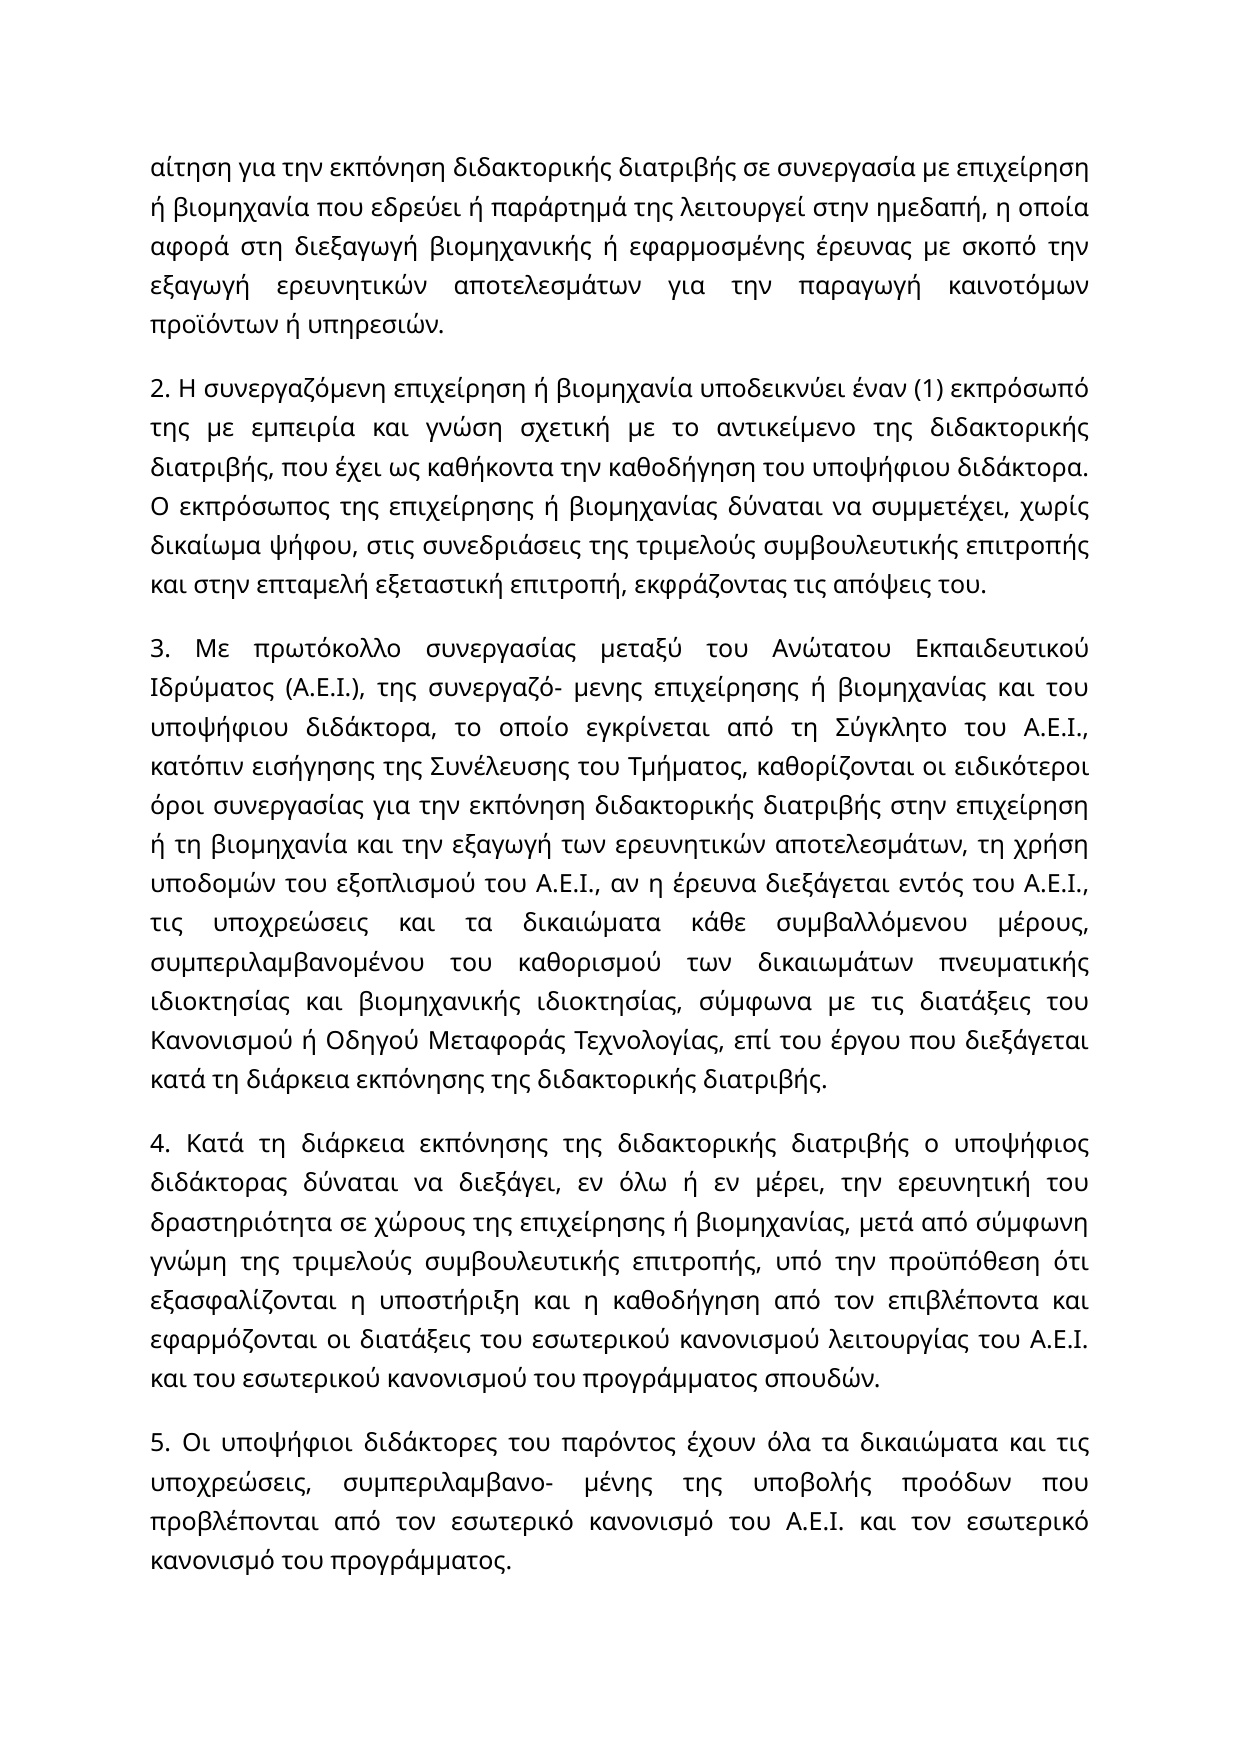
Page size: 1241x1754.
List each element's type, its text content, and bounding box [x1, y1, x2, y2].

text 2. Η συνεργαζόμενη επιχείρηση ή βιομηχανία υποδεικνύει έναν (1) εκπρόσωπό της με εμπειρία και γνώση σχετική με το αντικείμενο της διδακτορικής διατριβής, που έχει ως καθήκοντα την καθοδήγηση του υποψήφιου διδάκτορα. Ο εκπρόσωπος της επιχείρησης ή βιομηχανίας δύναται να συμμετέχει, χωρίς δικαίωμα ψήφου, στις συνεδριάσεις της τριμελούς συμβουλευτικής επιτροπής και στην επταμελή εξεταστική επιτροπή, εκφράζοντας τις απόψεις του. [150, 371, 1090, 601]
text 5. Οι υποψήφιοι διδάκτορες του παρόντος έχουν όλα τα δικαιώματα και τις υποχρεώσεις, συμπεριλαμβανο- μένης της υποβολής προόδων που προβλέπονται από τον εσωτερικό κανονισμό του Α.Ε.Ι. και τον εσωτερικό κανονισμό του προγράμματος. [150, 1425, 1090, 1577]
text αίτηση για την εκπόνηση διδακτορικής διατριβής σε συνεργασία με επιχείρηση ή βιομηχανία που εδρεύει ή παράρτημά της λειτουργεί στην ημεδαπή, η οποία αφορά στη διεξαγωγή βιομηχανικής ή εφαρμοσμένης έρευνας με σκοπό την εξαγωγή ερευνητικών αποτελεσμάτων για την παραγωγή καινοτόμων προϊόντων ή υπηρεσιών. [150, 150, 1090, 341]
text 3. Με πρωτόκολλο συνεργασίας μεταξύ του Ανώτατου Εκπαιδευτικού Ιδρύματος (Α.Ε.Ι.), της συνεργαζό- μενης επιχείρησης ή βιομηχανίας και του υποψήφιου διδάκτορα, το οποίο εγκρίνεται από τη Σύγκλητο του Α.Ε.Ι., κατόπιν εισήγησης της Συνέλευσης του Τμήματος, καθορίζονται οι ειδικότεροι όροι συνεργασίας για την εκπόνηση διδακτορικής διατριβής στην επιχείρηση ή τη βιομηχανία και την εξαγωγή των ερευνητικών αποτελεσμάτων, τη χρήση υποδομών του εξοπλισμού του Α.Ε.Ι., αν η έρευνα διεξάγεται εντός του Α.Ε.Ι., τις υποχρεώσεις και τα δικαιώματα κάθε συμβαλλόμενου μέρους, συμπεριλαμβανομένου του καθορισμού των δικαιωμάτων πνευματικής ιδιοκτησίας και βιομηχανικής ιδιοκτησίας, σύμφωνα με τις διατάξεις του Κανονισμού ή Οδηγού Μεταφοράς Τεχνολογίας, επί του έργου που διεξάγεται κατά τη διάρκεια εκπόνησης της διδακτορικής διατριβής. [150, 631, 1090, 1096]
text 4. Κατά τη διάρκεια εκπόνησης της διδακτορικής διατριβής ο υποψήφιος διδάκτορας δύναται να διεξάγει, εν όλω ή εν μέρει, την ερευνητική του δραστηριότητα σε χώρους της επιχείρησης ή βιομηχανίας, μετά από σύμφωνη γνώμη της τριμελούς συμβουλευτικής επιτροπής, υπό την προϋπόθεση ότι εξασφαλίζονται η υποστήριξη και η καθοδήγηση από τον επιβλέποντα και εφαρμόζονται οι διατάξεις του εσωτερικού κανονισμού λειτουργίας του Α.Ε.Ι. και του εσωτερικού κανονισμού του προγράμματος σπουδών. [150, 1126, 1090, 1395]
